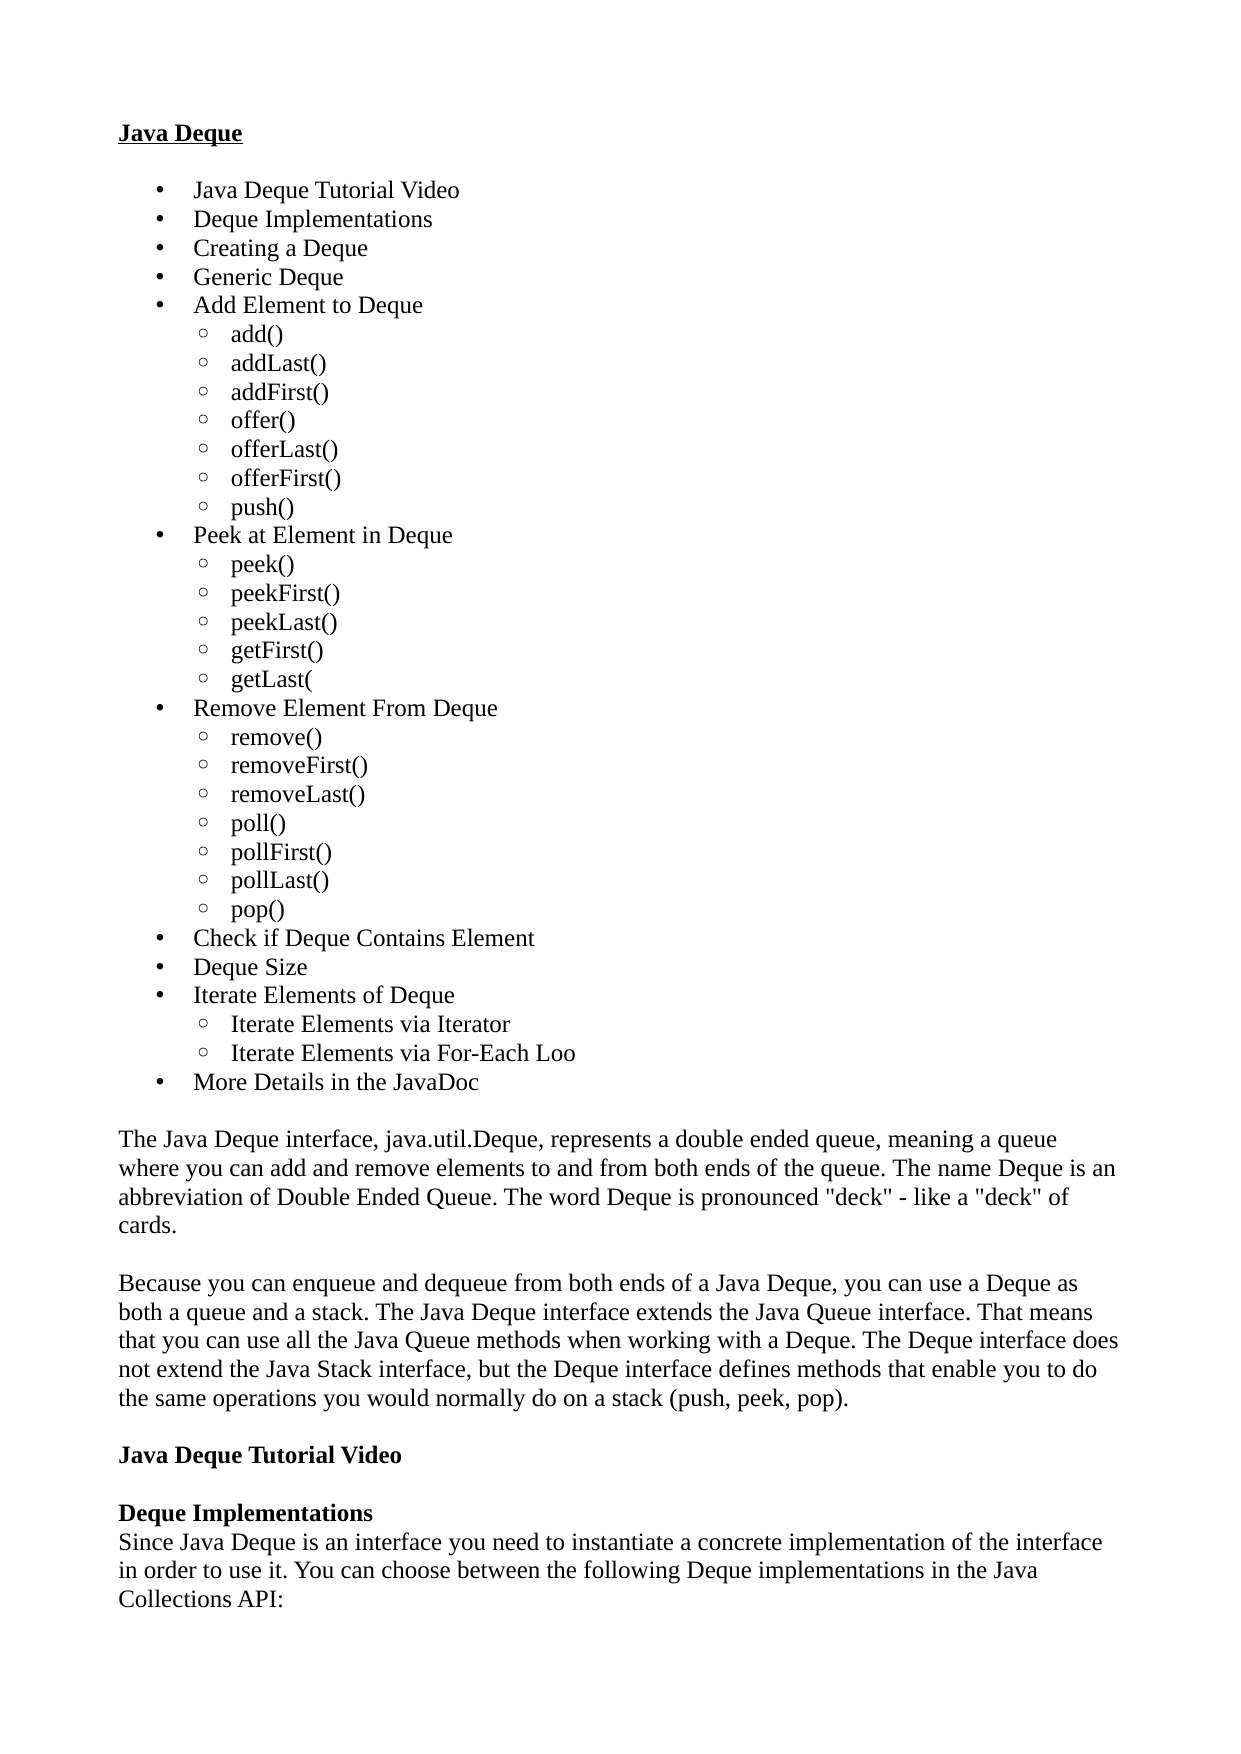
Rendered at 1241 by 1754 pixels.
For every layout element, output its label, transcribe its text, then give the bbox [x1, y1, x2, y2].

text The Java Deque interface, java.util.Deque, represents a double ended queue, meaning a queue where you can add and remove elements to and from both ends of the queue. The name Deque is an abbreviation of Double Ended Queue. The word Deque is pronounced "deck" - like a "deck" of cards. [118, 1124, 1122, 1239]
list peekFirst() [193, 578, 1122, 607]
list peek() [193, 549, 1122, 578]
list addLast() [193, 348, 1122, 377]
list removeLast() [193, 779, 1122, 808]
text Since Java Deque is an interface you need to instantiate a concrete implementation of the interface in order to use it. You can choose between the following Deque implementations in the Java Collections API: [118, 1527, 1122, 1613]
list Iterate Elements via Iterator [193, 1009, 1122, 1038]
list poll() [193, 808, 1122, 837]
list remove() [193, 722, 1122, 751]
list offerFirst() [193, 463, 1122, 492]
list pop() [193, 894, 1122, 923]
list Add Element to Deque [156, 291, 1122, 319]
list pollLast() [193, 866, 1122, 894]
list getLast( [193, 664, 1122, 693]
list Check if Deque Contains Element [156, 923, 1122, 952]
list push() [193, 492, 1122, 521]
list Iterate Elements via For-Each Loo [193, 1038, 1122, 1067]
list Generic Deque [156, 262, 1122, 291]
list offerLast() [193, 434, 1122, 463]
list offer() [193, 406, 1122, 434]
list getFirst() [193, 636, 1122, 664]
list Deque Implementations [156, 204, 1122, 233]
list Remove Element From Deque [156, 693, 1122, 722]
list Peek at Element in Deque [156, 521, 1122, 549]
list More Details in the JavaDoc [156, 1067, 1122, 1096]
list addFirst() [193, 377, 1122, 406]
text Deque Implementations [118, 1498, 1122, 1527]
text Because you can enqueue and dequeue from both ends of a Java Deque, you can use a Deque as both a queue and a stack. The Java Deque interface extends the Java Queue interface. That means that you can use all the Java Queue methods when working with a Deque. The Deque interface does not extend the Java Stack interface, but the Deque interface defines methods that enable you to do the same operations you would normally do on a stack (push, peek, pop). [118, 1268, 1122, 1412]
list removeFirst() [193, 751, 1122, 779]
list Creating a Deque [156, 233, 1122, 262]
text Java Deque [118, 118, 1122, 147]
list add() [193, 319, 1122, 348]
list Iterate Elements of Deque [156, 981, 1122, 1009]
list peekLast() [193, 607, 1122, 636]
list Java Deque Tutorial Video [156, 176, 1122, 204]
text Java Deque Tutorial Video [118, 1441, 1122, 1469]
list Deque Size [156, 952, 1122, 981]
list pollFirst() [193, 837, 1122, 866]
